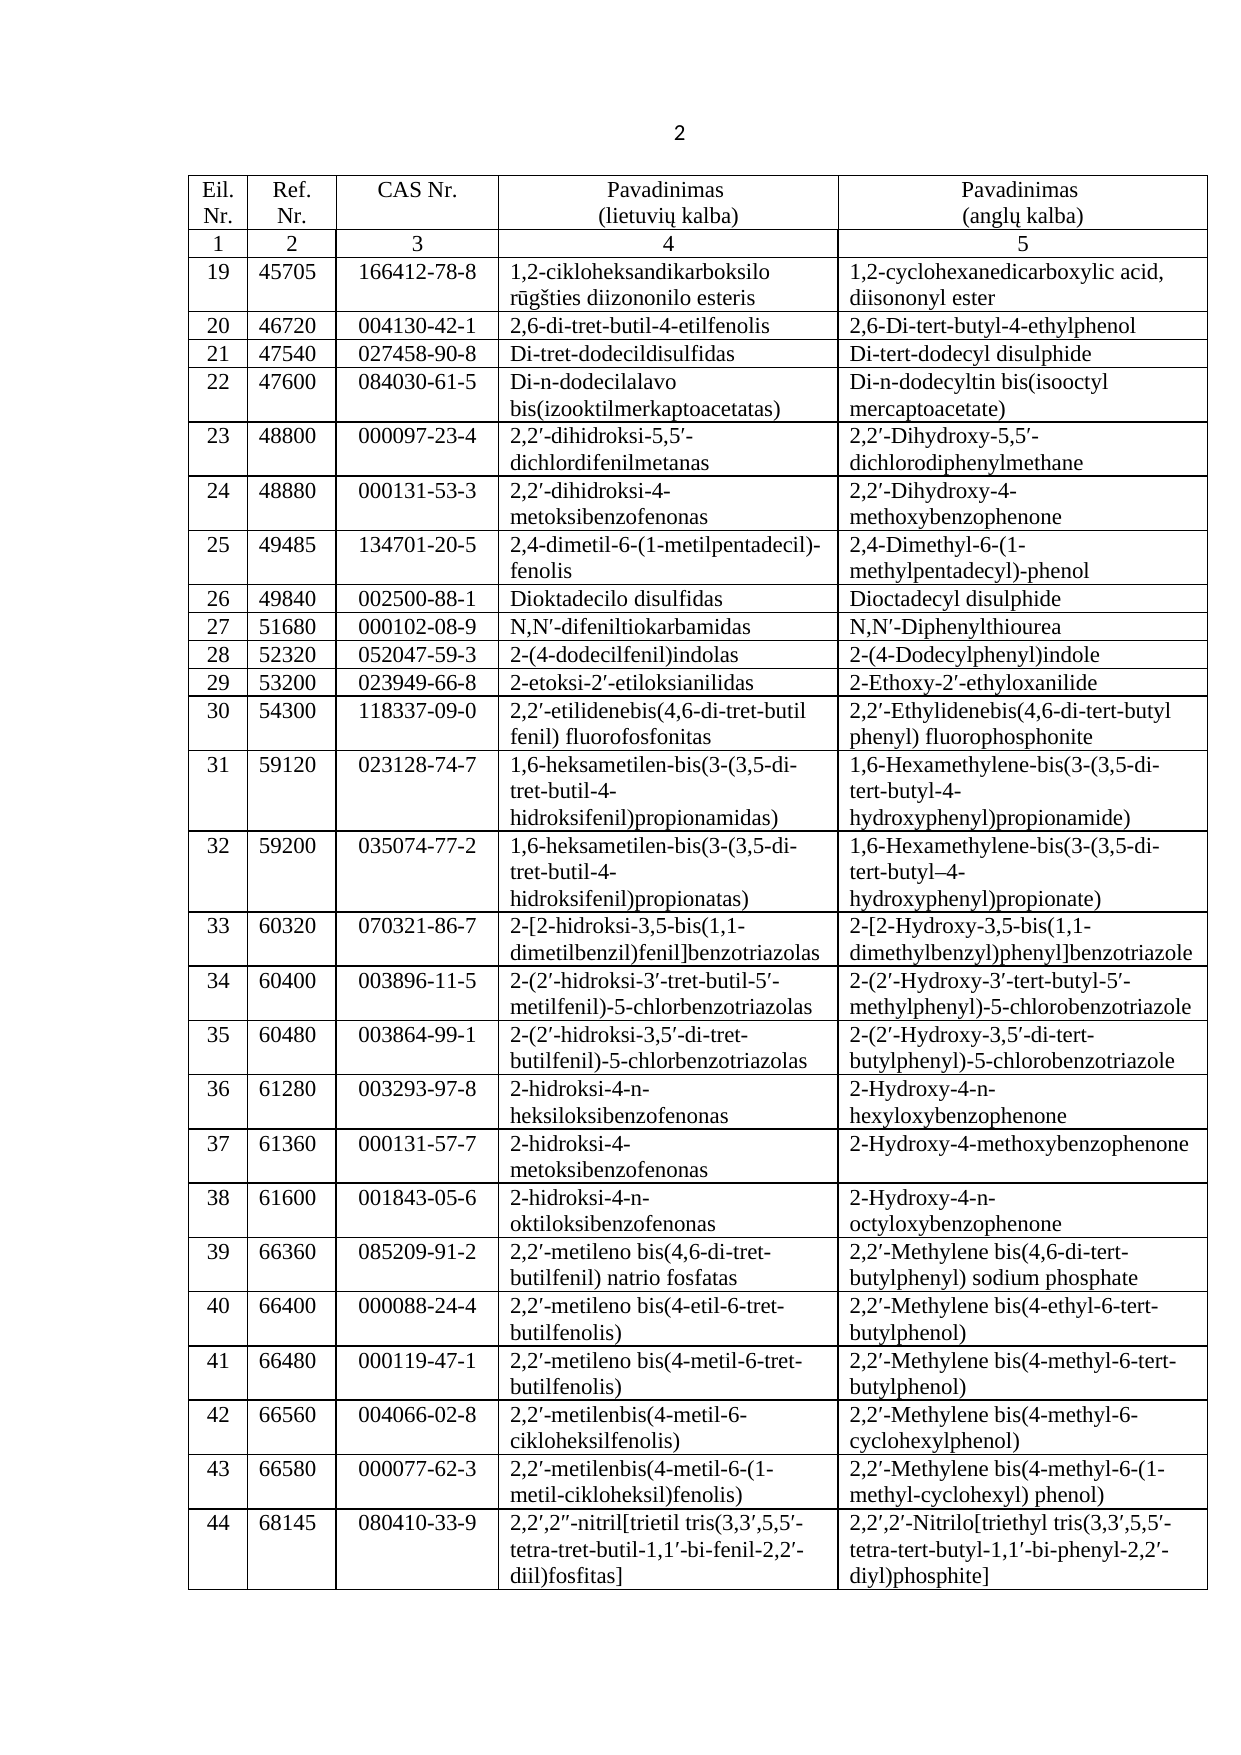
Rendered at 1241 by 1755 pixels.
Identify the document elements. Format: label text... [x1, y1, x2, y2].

table_cell 60320 [248, 913, 335, 965]
table_cell 2-Hydroxy-4-n-hexyloxybenzophenone [839, 1075, 1207, 1128]
table_cell 61600 [248, 1184, 335, 1237]
table_cell 2-hidroksi-4-metoksibenzofenonas [499, 1130, 837, 1182]
table_cell 23 [189, 423, 247, 475]
table_cell 28 [189, 641, 247, 667]
table_cell 3 [337, 230, 498, 257]
table_cell 2,2′-Methylene bis(4-methyl-6-tert-butylphenol) [839, 1347, 1207, 1399]
table_cell 2-(2′-hidroksi-3′-tret-butil-5′-metilfenil)-5-chlorbenzotriazolas [499, 967, 837, 1019]
table_cell 47540 [248, 340, 335, 367]
table_cell 2-Ethoxy-2′-ethyloxanilide [839, 669, 1207, 695]
table_cell 38 [189, 1184, 247, 1237]
table_cell 29 [189, 669, 247, 695]
table_cell 134701-20-5 [337, 531, 498, 584]
table_cell 22 [189, 368, 247, 421]
table_cell 30 [189, 697, 247, 750]
table_cell 000097-23-4 [337, 423, 498, 475]
table_cell 004066-02-8 [337, 1401, 498, 1454]
table_cell Di-n-dodecyltin bis(isooctyl mercaptoacetate) [839, 368, 1207, 421]
table_cell 003293-97-8 [337, 1075, 498, 1128]
table_cell 27 [189, 613, 247, 639]
table_header CAS Nr. [337, 176, 498, 229]
table_cell 2-etoksi-2′-etiloksianilidas [499, 669, 837, 695]
table_cell Di-tert-dodecyl disulphide [839, 340, 1207, 367]
table_cell 2,2′,2′-Nitrilo[triethyl tris(3,3′,5,5′-tetra-tert-butyl-1,1′-bi-phenyl-2,2′-diyl)phosphite] [839, 1510, 1207, 1588]
table_cell Di-n-dodecilalavo bis(izooktilmerkaptoacetatas) [499, 368, 837, 421]
table_cell 2,2′-Methylene bis(4-ethyl-6-tert-butylphenol) [839, 1292, 1207, 1345]
table_cell 2,2′-metileno bis(4-etil-6-tret-butilfenolis) [499, 1292, 837, 1345]
table_cell 000077-62-3 [337, 1455, 498, 1508]
table_cell 2,2′-metileno bis(4,6-di-tret-butilfenil) natrio fosfatas [499, 1238, 837, 1291]
table_cell 000131-53-3 [337, 477, 498, 529]
table_cell 2-(2′-Hydroxy-3′-tert-butyl-5′-methylphenyl)-5-chlorobenzotriazole [839, 967, 1207, 1019]
table_cell 49485 [248, 531, 335, 584]
table_cell 60400 [248, 967, 335, 1019]
table_cell 53200 [248, 669, 335, 695]
table_cell 25 [189, 531, 247, 584]
table_cell 47600 [248, 368, 335, 421]
table_cell 004130-42-1 [337, 312, 498, 339]
table_cell 000088-24-4 [337, 1292, 498, 1345]
table_cell 2,2′-dihidroksi-5,5′-dichlordifenilmetanas [499, 423, 837, 475]
table_cell 26 [189, 585, 247, 612]
table_cell 2-(4-dodecilfenil)indolas [499, 641, 837, 667]
table_cell 61280 [248, 1075, 335, 1128]
table_cell 000119-47-1 [337, 1347, 498, 1399]
table_cell 24 [189, 477, 247, 529]
table_cell Dioktadecilo disulfidas [499, 585, 837, 612]
table_cell 2-(4-Dodecylphenyl)indole [839, 641, 1207, 667]
table_cell 2,6-di-tret-butil-4-etilfenolis [499, 312, 837, 339]
table_header Eil. Nr. [189, 176, 247, 229]
table_cell 002500-88-1 [337, 585, 498, 612]
table_cell 54300 [248, 697, 335, 750]
table_cell 080410-33-9 [337, 1510, 498, 1588]
table_cell 2,2′,2″-nitril[trietil tris(3,3′,5,5′-tetra-tret-butil-1,1′-bi-fenil-2,2′- diil)fosfitas] [499, 1510, 837, 1588]
table_cell 45705 [248, 258, 335, 311]
table_cell 60480 [248, 1021, 335, 1074]
table_cell 48800 [248, 423, 335, 475]
table_cell 49840 [248, 585, 335, 612]
table_cell 35 [189, 1021, 247, 1074]
table_cell 2-Hydroxy-4-n-octyloxybenzophenone [839, 1184, 1207, 1237]
table_cell N,N′-Diphenylthiourea [839, 613, 1207, 639]
table_cell 000131-57-7 [337, 1130, 498, 1182]
table_cell 52320 [248, 641, 335, 667]
table_cell 42 [189, 1401, 247, 1454]
table_cell 43 [189, 1455, 247, 1508]
table_cell 001843-05-6 [337, 1184, 498, 1237]
table_cell 59120 [248, 751, 335, 830]
table_cell 4 [499, 230, 837, 257]
table_cell 070321-86-7 [337, 913, 498, 965]
table_cell 2,2′-Methylene bis(4-methyl-6-cyclohexylphenol) [839, 1401, 1207, 1454]
table_cell 1,6-Hexamethylene-bis(3-(3,5-di-tert-butyl–4-hydroxyphenyl)propionate) [839, 832, 1207, 911]
table_cell N,N′-difeniltiokarbamidas [499, 613, 837, 639]
table_cell 035074-77-2 [337, 832, 498, 911]
table_cell 166412-78-8 [337, 258, 498, 311]
table_cell 21 [189, 340, 247, 367]
table_cell 1,6-heksametilen-bis(3-(3,5-di-tret-butil-4-hidroksifenil)propionamidas) [499, 751, 837, 830]
table_cell 1 [189, 230, 247, 257]
table_cell 1,6-Hexamethylene-bis(3-(3,5-di-tert-butyl-4-hydroxyphenyl)propionamide) [839, 751, 1207, 830]
table_cell 003864-99-1 [337, 1021, 498, 1074]
table_cell 023128-74-7 [337, 751, 498, 830]
table_cell 1,2-cyclohexanedicarboxylic acid, diisononyl ester [839, 258, 1207, 311]
table_cell 003896-11-5 [337, 967, 498, 1019]
table_cell 32 [189, 832, 247, 911]
table_cell 2,2′-Methylene bis(4,6-di-tert-butylphenyl) sodium phosphate [839, 1238, 1207, 1291]
table_cell 2,6-Di-tert-butyl-4-ethylphenol [839, 312, 1207, 339]
table_cell 66400 [248, 1292, 335, 1345]
table_cell 33 [189, 913, 247, 965]
table_cell 68145 [248, 1510, 335, 1588]
table_cell 66360 [248, 1238, 335, 1291]
table_cell 023949-66-8 [337, 669, 498, 695]
table_cell 2,2′-Ethylidenebis(4,6-di-tert-butyl phenyl) fluorophosphonite [839, 697, 1207, 750]
table_cell 48880 [248, 477, 335, 529]
table_cell 2-[2-hidroksi-3,5-bis(1,1-dimetilbenzil)fenil]benzotriazolas [499, 913, 837, 965]
table_cell 2,4-Dimethyl-6-(1-methylpentadecyl)-phenol [839, 531, 1207, 584]
table_cell 2,4-dimetil-6-(1-metilpentadecil)-fenolis [499, 531, 837, 584]
table_cell 052047-59-3 [337, 641, 498, 667]
table_cell 2-Hydroxy-4-methoxybenzophenone [839, 1130, 1207, 1182]
table_cell 39 [189, 1238, 247, 1291]
table_cell 118337-09-0 [337, 697, 498, 750]
table_header Pavadinimas (anglų kalba) [839, 176, 1207, 229]
table_cell 20 [189, 312, 247, 339]
table_cell 1,2-cikloheksandikarboksilo rūgšties diizononilo esteris [499, 258, 837, 311]
table_header Ref. Nr. [248, 176, 336, 229]
table_cell 37 [189, 1130, 247, 1182]
table_cell 085209-91-2 [337, 1238, 498, 1291]
table_cell 2,2′-metilenbis(4-metil-6-(1-metil-cikloheksil)fenolis) [499, 1455, 837, 1508]
table_cell 51680 [248, 613, 335, 639]
table_cell 2-hidroksi-4-n-heksiloksibenzofenonas [499, 1075, 837, 1128]
table_cell 34 [189, 967, 247, 1019]
table_cell 000102-08-9 [337, 613, 498, 639]
table_cell 66560 [248, 1401, 335, 1454]
table_cell 5 [839, 230, 1207, 257]
table_cell 2,2′-Dihydroxy-4-methoxybenzophenone [839, 477, 1207, 529]
table_cell 41 [189, 1347, 247, 1399]
table_cell 2-(2′-Hydroxy-3,5′-di-tert-butylphenyl)-5-chlorobenzotriazole [839, 1021, 1207, 1074]
table_cell 2-[2-Hydroxy-3,5-bis(1,1-dimethylbenzyl)phenyl]benzotriazole [839, 913, 1207, 965]
table_cell 2,2′-Dihydroxy-5,5′-dichlorodiphenylmethane [839, 423, 1207, 475]
table_cell 2,2′-Methylene bis(4-methyl-6-(1-methyl-cyclohexyl) phenol) [839, 1455, 1207, 1508]
table_header Pavadinimas (lietuvių kalba) [499, 176, 838, 229]
table_cell 40 [189, 1292, 247, 1345]
table_cell 31 [189, 751, 247, 830]
table_cell 2-hidroksi-4-n-oktiloksibenzofenonas [499, 1184, 837, 1237]
table_cell 44 [189, 1510, 247, 1588]
table_cell 027458-90-8 [337, 340, 498, 367]
table_cell 2 [248, 230, 335, 257]
table_cell 36 [189, 1075, 247, 1128]
table_cell Di-tret-dodecildisulfidas [499, 340, 837, 367]
table_cell 66580 [248, 1455, 335, 1508]
table_cell 2,2′-etilidenebis(4,6-di-tret-butil fenil) fluorofosfonitas [499, 697, 837, 750]
table_cell 19 [189, 258, 247, 311]
table_cell 2,2′-dihidroksi-4-metoksibenzofenonas [499, 477, 837, 529]
table_cell 084030-61-5 [337, 368, 498, 421]
table_cell 61360 [248, 1130, 335, 1182]
table_cell Dioctadecyl disulphide [839, 585, 1207, 612]
table_cell 2-(2′-hidroksi-3,5′-di-tret-butilfenil)-5-chlorbenzotriazolas [499, 1021, 837, 1074]
table_cell 66480 [248, 1347, 335, 1399]
table_cell 59200 [248, 832, 335, 911]
table_cell 46720 [248, 312, 335, 339]
table_cell 2,2′-metilenbis(4-metil-6-cikloheksilfenolis) [499, 1401, 837, 1454]
table_cell 2,2′-metileno bis(4-metil-6-tret-butilfenolis) [499, 1347, 837, 1399]
table_cell 1,6-heksametilen-bis(3-(3,5-di-tret-butil-4-hidroksifenil)propionatas) [499, 832, 837, 911]
